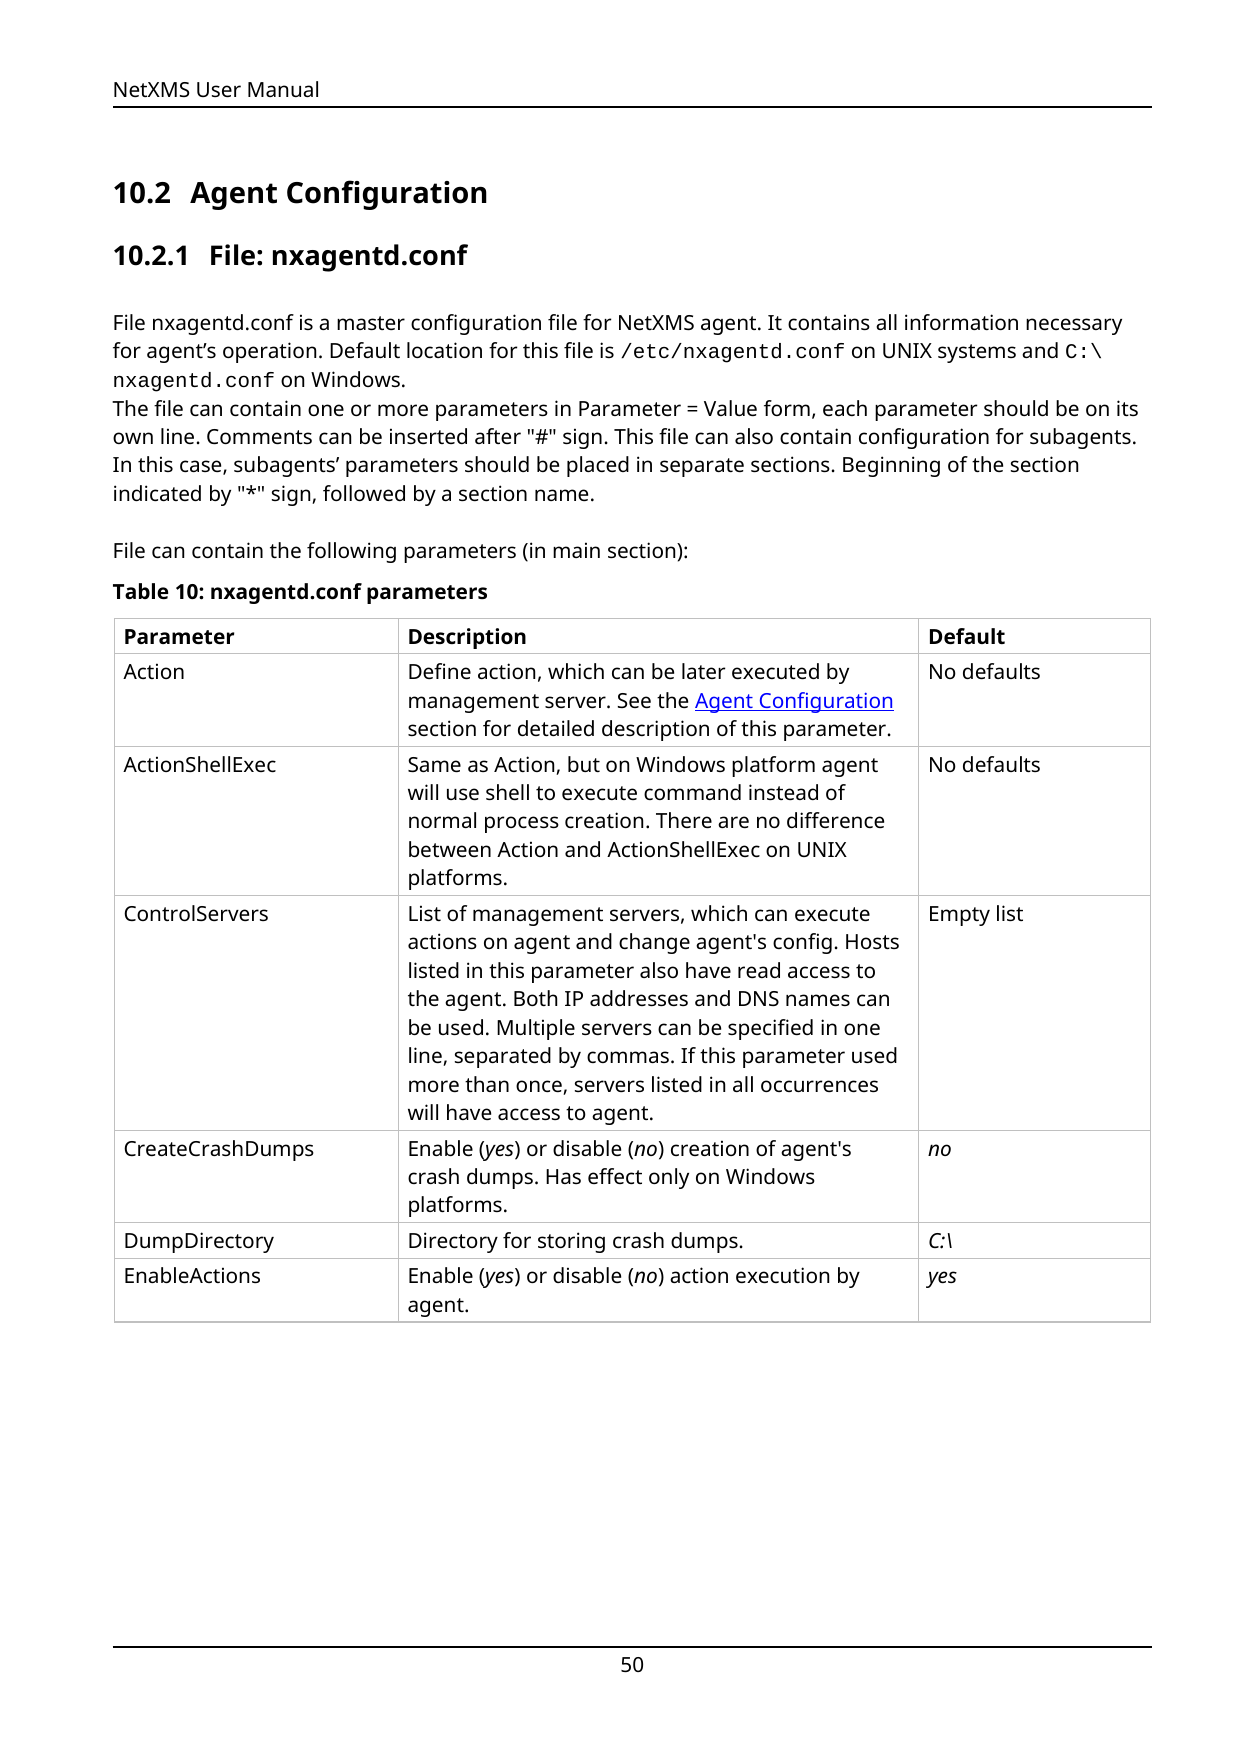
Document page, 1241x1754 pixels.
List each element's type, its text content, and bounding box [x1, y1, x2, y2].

table_cell ControlServers [115, 896, 398, 1129]
table_header Description [399, 619, 918, 653]
table_cell Action [115, 654, 398, 746]
table_cell List of management servers, which can execute actions on agent and change agent's config. Hosts listed in this parameter also have read access to the agent. Both IP addresses and DNS names can be used. Multiple servers can be specified in one line, separated by commas. If this parameter used more than once, servers listed in all occurrences will have access to agent. [399, 896, 918, 1129]
text File can contain the following parameters (in main section): [112, 536, 1152, 564]
table_cell ActionShellExec [115, 747, 398, 895]
text Table 10: nxagentd.conf parameters [112, 577, 1152, 605]
table_header Parameter [115, 619, 398, 653]
subtitle Agent Configuration [112, 172, 1152, 212]
table_cell Enable (yes) or disable (no) action execution by agent. [399, 1259, 918, 1321]
text The file can contain one or more parameters in Parameter = Value form, each parameter should be on its own line. Comments can be inserted after "#" sign. This file can also contain configuration for subagents. In this case, subagents’ parameters should be placed in separate sections. Beginning of the section indicated by "*" sign, followed by a section name. [112, 394, 1152, 507]
text File nxagentd.conf is a master configuration file for NetXMS agent. It contains all information necessary for agent’s operation. Default location for this file is /etc/nxagentd.conf on UNIX systems and C:\nxagentd.conf on Windows. [112, 308, 1152, 394]
table_header Default [919, 619, 1150, 653]
table_cell yes [919, 1259, 1150, 1321]
table_cell Enable (yes) or disable (no) creation of agent's crash dumps. Has effect only on Windows platforms. [399, 1131, 918, 1222]
table_cell CreateCrashDumps [115, 1131, 398, 1222]
table_cell DumpDirectory [115, 1223, 398, 1257]
table_cell No defaults [919, 654, 1150, 746]
table_cell EnableActions [115, 1259, 398, 1321]
subtitle File: nxagentd.conf [112, 237, 1152, 273]
table_cell Directory for storing crash dumps. [399, 1223, 918, 1257]
table_cell no [919, 1131, 1150, 1222]
table_cell Same as Action, but on Windows platform agent will use shell to execute command instead of normal process creation. There are no difference between Action and ActionShellExec on UNIX platforms. [399, 747, 918, 895]
table_cell Define action, which can be later executed by management server. See the Agent Configuration section for detailed description of this parameter. [399, 654, 918, 746]
table_cell Empty list [919, 896, 1150, 1129]
table_cell No defaults [919, 747, 1150, 895]
table_cell C:\ [919, 1223, 1150, 1257]
